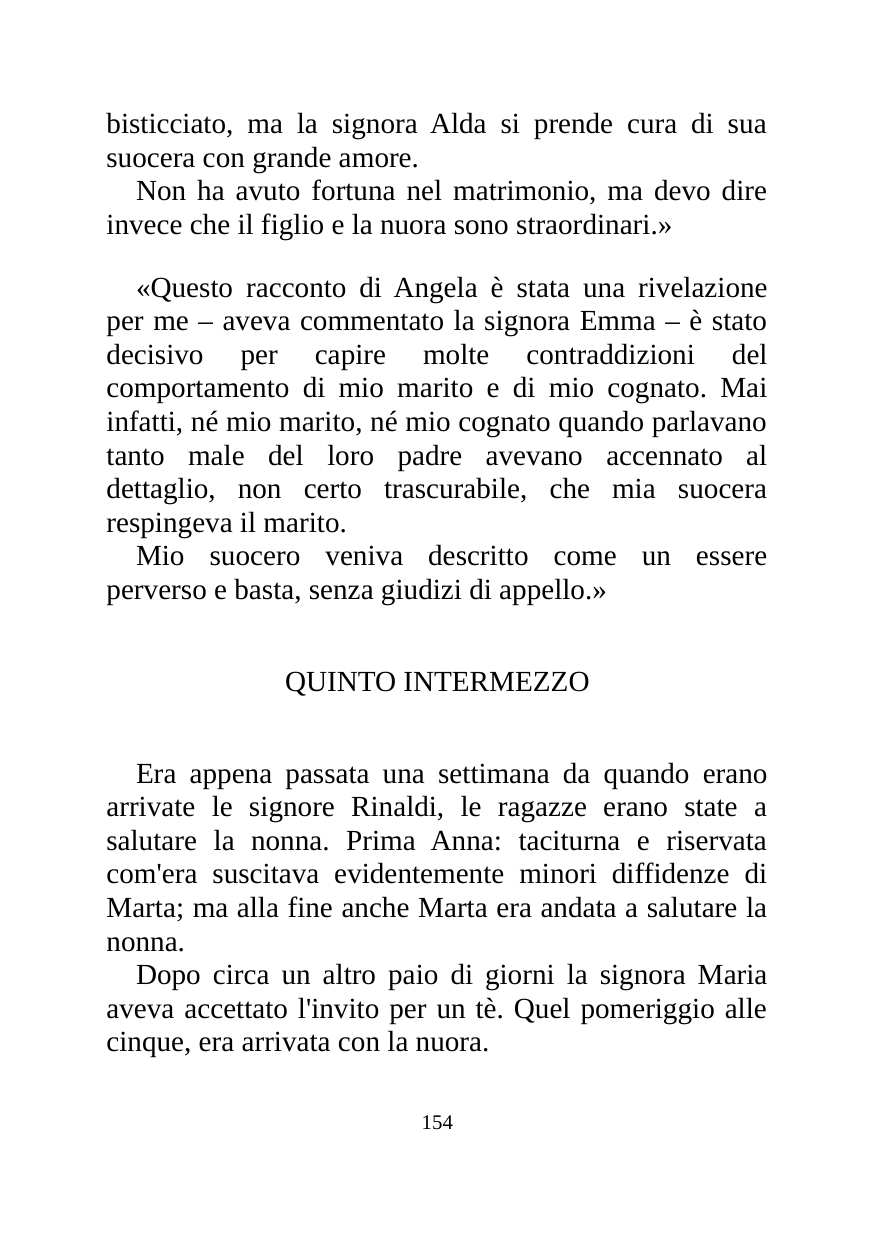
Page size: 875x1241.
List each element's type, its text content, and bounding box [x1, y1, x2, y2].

text bisticciato, ma la signora Alda si prende cura di sua suocera con grande amore. [106, 106, 768, 173]
text Mio suocero veniva descritto come un essere perverso e basta, senza giudizi di appello.» [106, 538, 768, 605]
text Non ha avuto fortuna nel matrimonio, ma devo dire invece che il figlio e la nuora sono straordinari.» [106, 173, 768, 240]
text Era appena passata una settimana da quando erano arrivate le signore Rinaldi, le ragazze erano state a salutare la nonna. Prima Anna: taciturna e riservata com'era suscitava evidentemente minori diffidenze di Marta; ma alla fine anche Marta era andata a salutare la nonna. [106, 756, 768, 957]
text Dopo circa un altro paio di giorni la signora Maria aveva accettato l'invito per un tè. Quel pomeriggio alle cinque, era arrivata con la nuora. [106, 957, 768, 1058]
subtitle QUINTO INTERMEZZO [106, 664, 768, 698]
text «Questo racconto di Angela è stata una rivelazione per me – aveva commentato la signora Emma – è stato decisivo per capire molte contraddizioni del comportamento di mio marito e di mio cognato. Mai infatti, né mio marito, né mio cognato quando parlavano tanto male del loro padre avevano accennato al dettaglio, non certo trascurabile, che mia suocera respingeva il marito. [106, 270, 768, 538]
